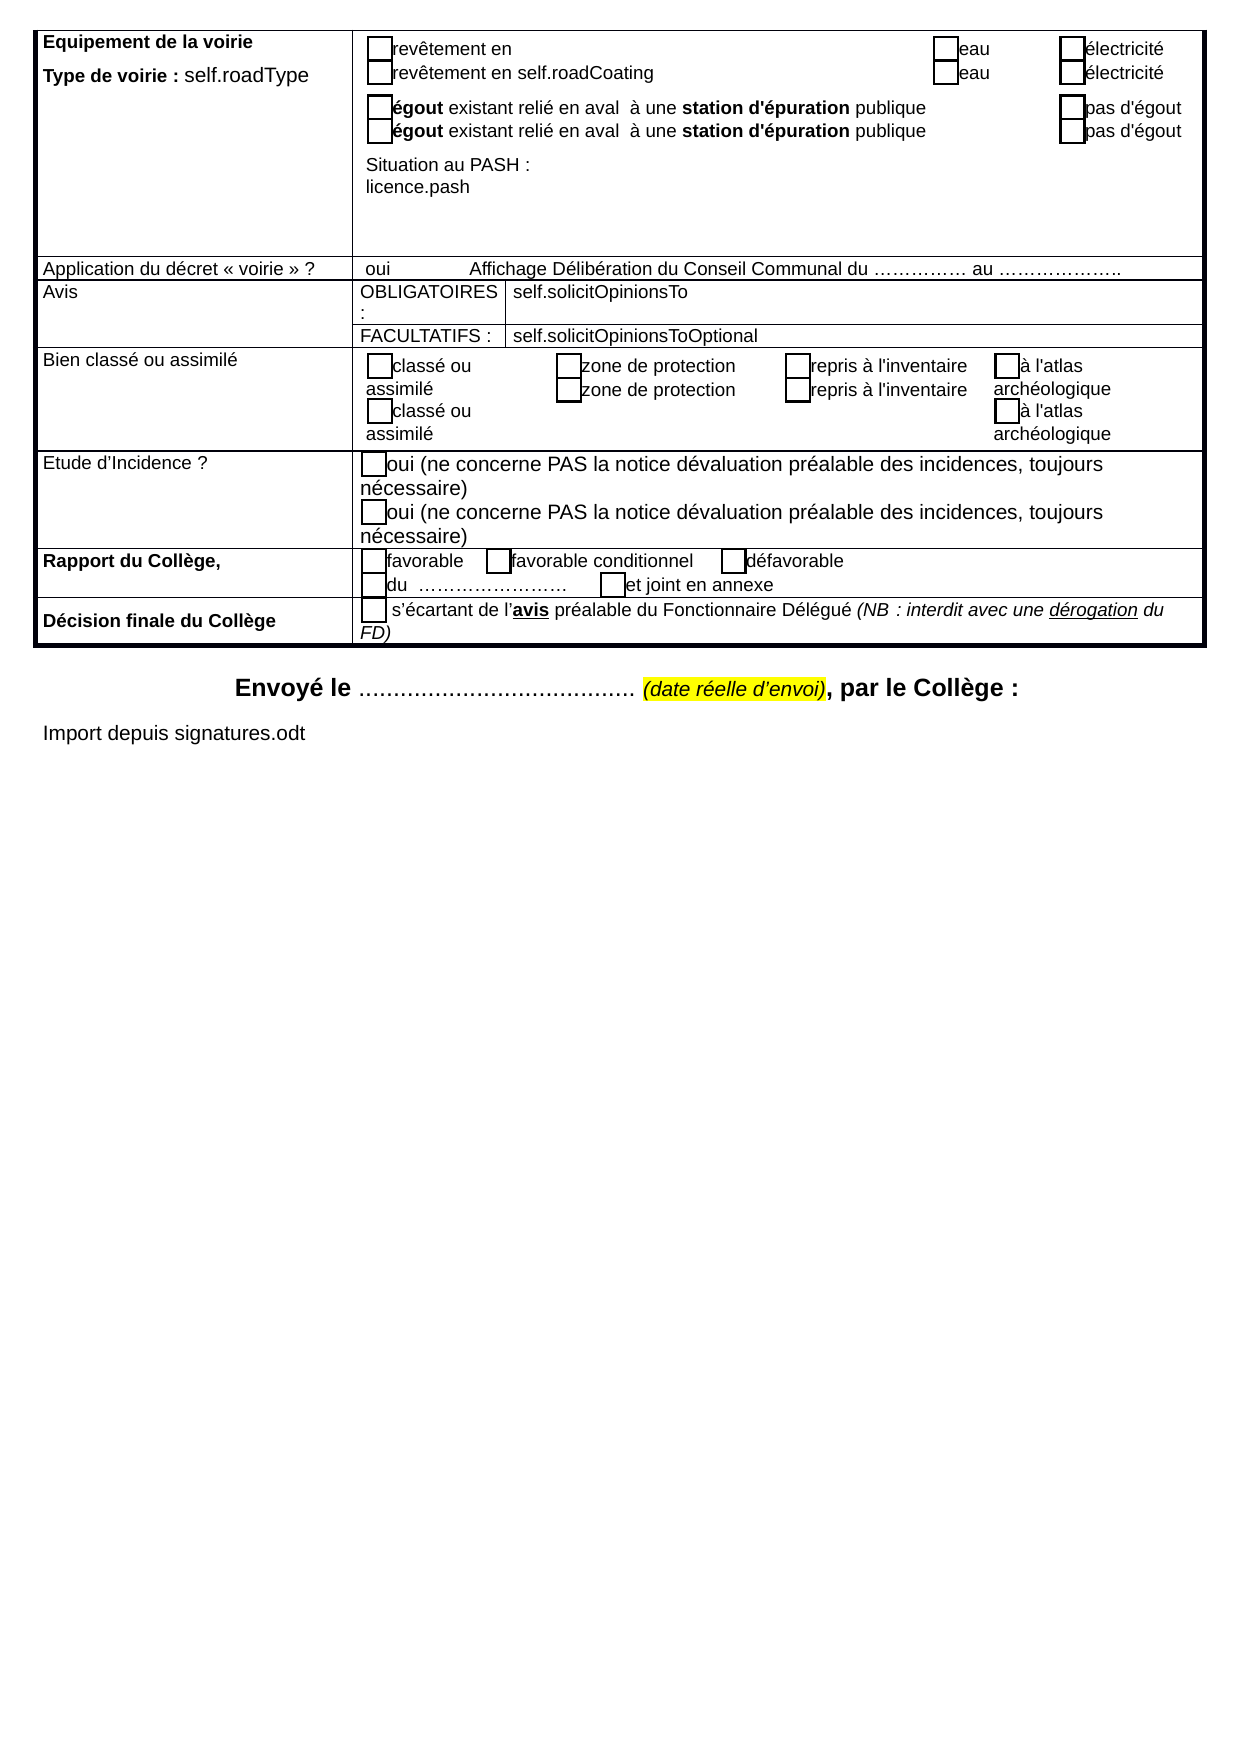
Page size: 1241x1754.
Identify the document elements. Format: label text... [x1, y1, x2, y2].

table_cell [353, 348, 360, 450]
table_cell Etude d’Incidence ? [38, 452, 352, 548]
table_cell égout existant relié en aval à une station d'épuration publique égout existant relié en aval à une station d'épuration publique [360, 90, 1053, 148]
table_header repris à l'inventaire repris à l'inventaire [778, 348, 987, 450]
table_cell Décision finale du Collège [38, 598, 352, 643]
table_header revêtement en revêtement en self.roadCoating [360, 31, 926, 90]
table_header zone de protection zone de protection [549, 348, 778, 450]
table_cell FACULTATIFS : [353, 325, 505, 347]
table_cell favorable [387, 549, 484, 573]
table_cell [353, 31, 1202, 256]
text Import depuis signatures.odt [43, 721, 1211, 745]
table_cell du …………………… [387, 573, 599, 597]
table_cell [38, 573, 352, 597]
table_header eau eau [926, 31, 1053, 90]
table_header à l'atlas archéologique à l'atlas archéologique [988, 348, 1197, 450]
table_header classé ou assimilé classé ou assimilé [360, 348, 549, 450]
table_cell oui Affichage Délibération du Conseil Communal du …………… au ……………….. [353, 257, 1202, 279]
table_cell Equipement de la voirie Type de voirie : self.roadType [38, 31, 352, 256]
table_cell self.solicitOpinionsToOptional [506, 325, 1202, 347]
table_cell défavorable [747, 549, 1202, 573]
table_cell self.solicitOpinionsTo [506, 281, 1202, 324]
table_cell Bien classé ou assimilé [38, 348, 352, 450]
table_cell Situation au PASH : licence.pash [360, 149, 1197, 203]
text Envoyé le ........................................ (date réelle d’envoi), par le Collège : [43, 673, 1211, 702]
table_cell oui (ne concerne PAS la notice dévaluation préalable des incidences, toujours nécessaire) oui (ne concerne PAS la notice dévaluation préalable des incidences, toujours nécessaire) [353, 452, 1202, 548]
table_cell Rapport du Collège, [38, 549, 352, 573]
table_cell Avis [38, 281, 352, 347]
table_cell Application du décret « voirie » ? [38, 257, 352, 279]
table_header électricité électricité [1053, 31, 1197, 90]
table_cell favorable conditionnel [512, 549, 719, 573]
table_cell s’écartant de l’avis préalable du Fonctionnaire Délégué (NB : interdit avec une dérogation du FD) [353, 598, 1202, 643]
table_cell et joint en annexe [626, 573, 1202, 597]
table_cell pas d'égout pas d'égout [1053, 90, 1197, 148]
table_cell OBLIGATOIRES : [353, 281, 505, 324]
table_cell [1197, 348, 1202, 450]
